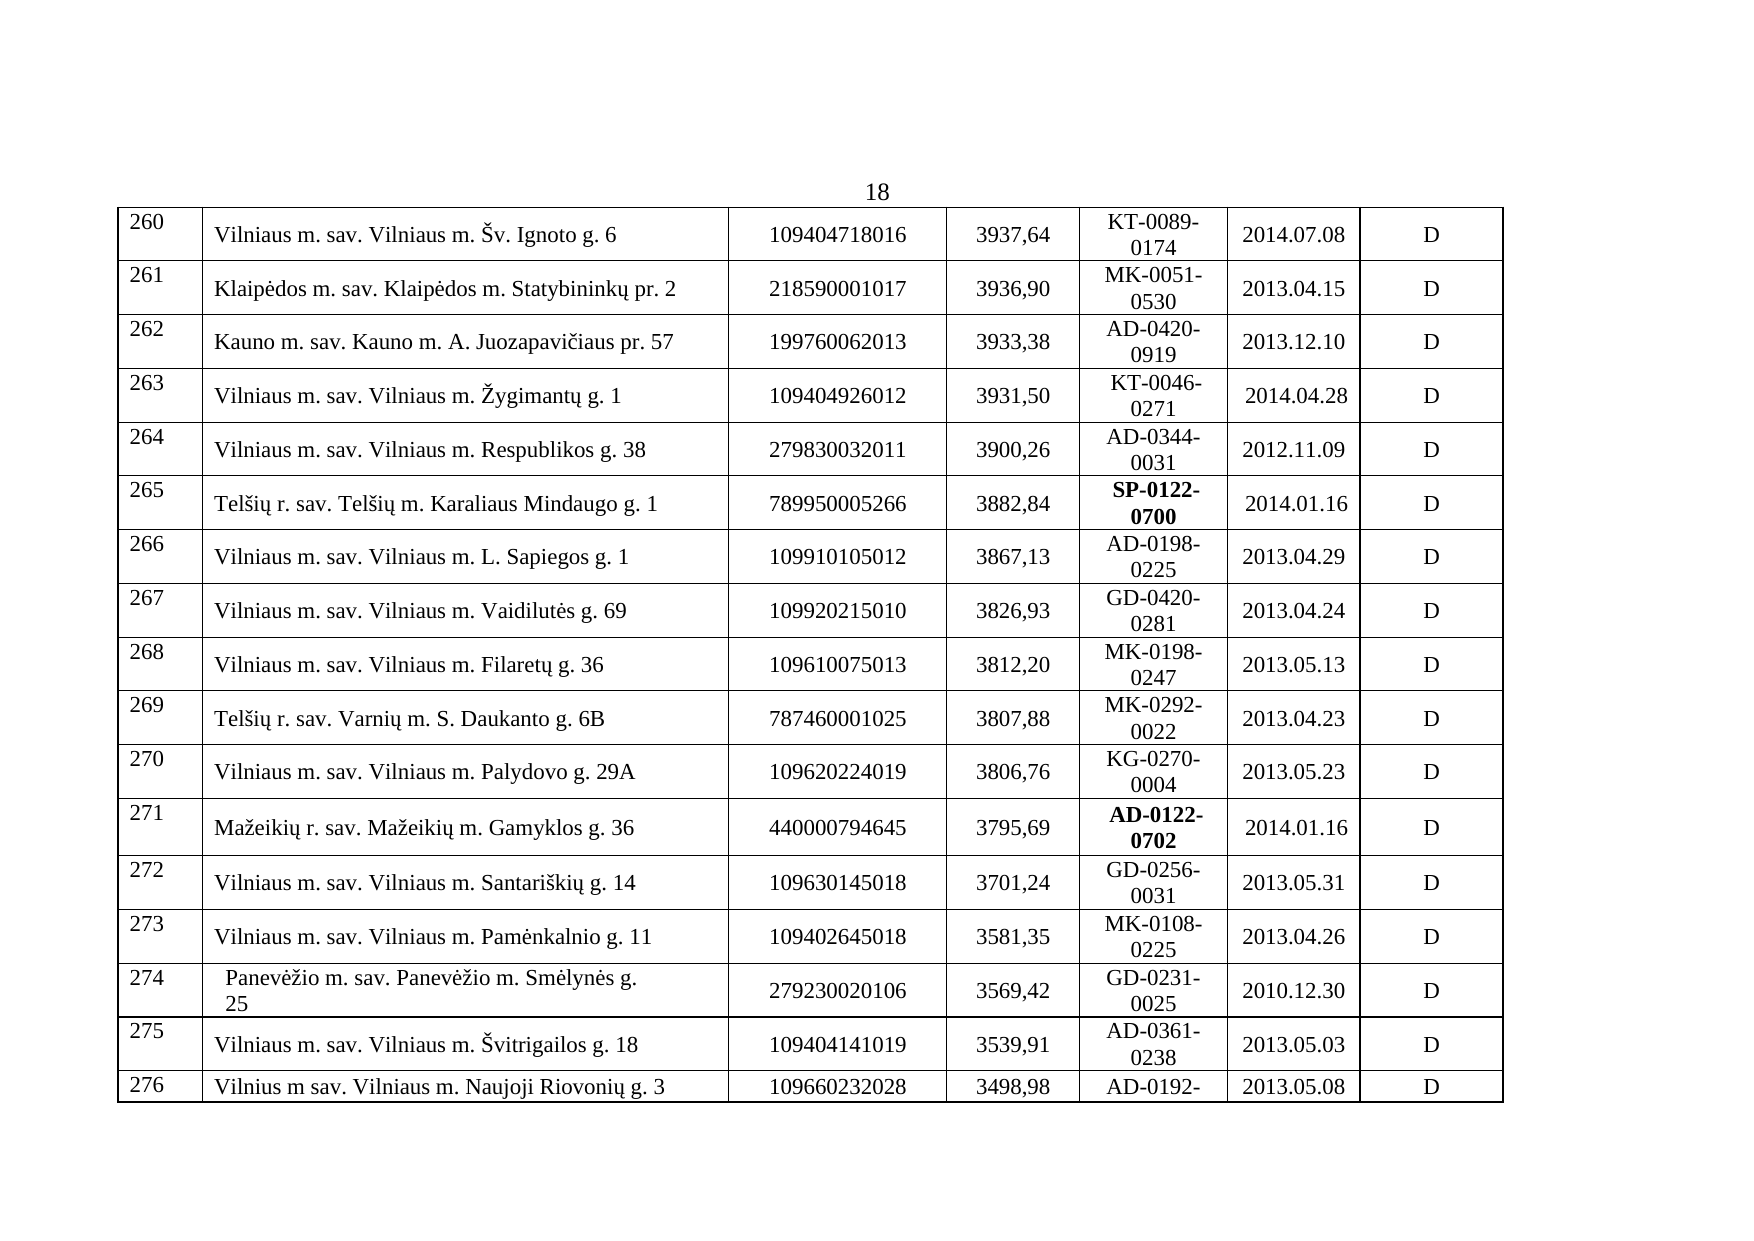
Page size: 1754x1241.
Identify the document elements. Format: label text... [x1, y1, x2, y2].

table_cell D [1361, 1018, 1502, 1070]
table_cell 2013.04.26 [1228, 910, 1359, 963]
table_cell 2013.12.10 [1228, 315, 1359, 368]
table_cell KG-0270-0004 [1080, 745, 1227, 798]
table_cell 262 [119, 315, 202, 368]
table_cell 199760062013 [729, 315, 946, 368]
table_cell 109610075013 [729, 638, 946, 690]
table_cell 2013.04.24 [1228, 584, 1359, 637]
table_cell SP-0122-0700 [1080, 476, 1227, 529]
table_cell 109920215010 [729, 584, 946, 637]
table_cell 269 [119, 691, 202, 744]
table_cell 264 [119, 423, 202, 475]
table_cell D [1361, 638, 1502, 690]
table_cell D [1361, 369, 1502, 422]
table_cell 3806,76 [947, 745, 1079, 798]
table_cell 3539,91 [947, 1018, 1079, 1070]
table_cell Vilniaus m. sav. Vilniaus m. Švitrigailos g. 18 [203, 1018, 728, 1070]
table_cell D [1361, 476, 1502, 529]
table_cell 3812,20 [947, 638, 1079, 690]
table_cell 3498,98 [947, 1071, 1079, 1101]
table_cell 109402645018 [729, 910, 946, 963]
table_cell 275 [119, 1018, 202, 1070]
table_cell 271 [119, 799, 202, 855]
table_cell 3701,24 [947, 856, 1079, 909]
table_cell MK-0292-0022 [1080, 691, 1227, 744]
table_cell D [1361, 1071, 1502, 1101]
table_cell 2013.05.31 [1228, 856, 1359, 909]
table_cell 267 [119, 584, 202, 637]
table_cell Telšių r. sav. Telšių m. Karaliaus Mindaugo g. 1 [203, 476, 728, 529]
table_cell 787460001025 [729, 691, 946, 744]
table_cell AD-0192- [1080, 1071, 1227, 1101]
table_cell AD-0420-0919 [1080, 315, 1227, 368]
table_cell [203, 964, 728, 1016]
table_cell 3931,50 [947, 369, 1079, 422]
table_cell Vilniaus m. sav. Vilniaus m. Palydovo g. 29A [203, 745, 728, 798]
table_cell 2014.07.08 [1228, 208, 1359, 260]
table_cell D [1361, 584, 1502, 637]
table_cell D [1361, 964, 1502, 1016]
table_cell 109660232028 [729, 1071, 946, 1101]
table_cell 440000794645 [729, 799, 946, 855]
table_cell 109404926012 [729, 369, 946, 422]
table_cell 2013.05.03 [1228, 1018, 1359, 1070]
table_cell GD-0256-0031 [1080, 856, 1227, 909]
table_cell Vilniaus m. sav. Vilniaus m. Pamėnkalnio g. 11 [203, 910, 728, 963]
table_cell 268 [119, 638, 202, 690]
table_cell 260 [119, 208, 202, 260]
table_cell 2013.04.15 [1228, 261, 1359, 314]
table_cell 261 [119, 261, 202, 314]
table_cell 272 [119, 856, 202, 909]
table_cell D [1361, 799, 1502, 855]
table_cell 109910105012 [729, 530, 946, 583]
table_cell D [1361, 423, 1502, 475]
table_cell 2013.05.23 [1228, 745, 1359, 798]
table_cell 266 [119, 530, 202, 583]
table_cell AD-0361-0238 [1080, 1018, 1227, 1070]
table_cell Vilniaus m. sav. Vilniaus m. Santariškių g. 14 [203, 856, 728, 909]
table_cell Vilniaus m. sav. Vilniaus m. L. Sapiegos g. 1 [203, 530, 728, 583]
table_cell MK-0051-0530 [1080, 261, 1227, 314]
table_cell D [1361, 745, 1502, 798]
table_cell D [1361, 910, 1502, 963]
table_cell 2013.05.08 [1228, 1071, 1359, 1101]
table_cell 3569,42 [947, 964, 1079, 1016]
table_cell 218590001017 [729, 261, 946, 314]
table_cell 3826,93 [947, 584, 1079, 637]
table_cell 109630145018 [729, 856, 946, 909]
table_cell 270 [119, 745, 202, 798]
table_cell D [1361, 856, 1502, 909]
table_cell 2012.11.09 [1228, 423, 1359, 475]
table_cell 3867,13 [947, 530, 1079, 583]
table_cell Telšių r. sav. Varnių m. S. Daukanto g. 6B [203, 691, 728, 744]
table_cell D [1361, 530, 1502, 583]
table_cell AD-0344-0031 [1080, 423, 1227, 475]
table_cell AD-0122-0702 [1080, 799, 1227, 855]
table_cell 2013.04.23 [1228, 691, 1359, 744]
table_cell Vilniaus m. sav. Vilniaus m. Filaretų g. 36 [203, 638, 728, 690]
table_cell 3933,38 [947, 315, 1079, 368]
table_cell MK-0108-0225 [1080, 910, 1227, 963]
table_cell GD-0231-0025 [1080, 964, 1227, 1016]
table_cell 3936,90 [947, 261, 1079, 314]
table_cell MK-0198-0247 [1080, 638, 1227, 690]
table_cell 109404718016 [729, 208, 946, 260]
table_cell 2013.04.29 [1228, 530, 1359, 583]
table_cell 274 [119, 964, 202, 1016]
table_cell 3900,26 [947, 423, 1079, 475]
table_cell Kauno m. sav. Kauno m. A. Juozapavičiaus pr. 57 [203, 315, 728, 368]
table_cell 109404141019 [729, 1018, 946, 1070]
table_cell Vilniaus m. sav. Vilniaus m. Žygimantų g. 1 [203, 369, 728, 422]
table_cell D [1361, 208, 1502, 260]
table_cell 2014.01.16 [1228, 476, 1359, 529]
table_cell 109620224019 [729, 745, 946, 798]
table_cell 2013.05.13 [1228, 638, 1359, 690]
table_cell D [1361, 315, 1502, 368]
table_cell 3581,35 [947, 910, 1079, 963]
table_cell 263 [119, 369, 202, 422]
table_cell 2014.01.16 [1228, 799, 1359, 855]
table_cell 3937,64 [947, 208, 1079, 260]
table_cell 273 [119, 910, 202, 963]
table_cell 279830032011 [729, 423, 946, 475]
table_cell Klaipėdos m. sav. Klaipėdos m. Statybininkų pr. 2 [203, 261, 728, 314]
table_cell AD-0198-0225 [1080, 530, 1227, 583]
table_cell Vilnius m sav. Vilniaus m. Naujoji Riovonių g. 3 [203, 1071, 728, 1101]
table_cell 279230020106 [729, 964, 946, 1016]
table_cell GD-0420-0281 [1080, 584, 1227, 637]
table_cell 3882,84 [947, 476, 1079, 529]
table_cell 265 [119, 476, 202, 529]
table_cell 3795,69 [947, 799, 1079, 855]
table_cell 276 [119, 1071, 202, 1101]
table_cell 789950005266 [729, 476, 946, 529]
table_cell 2010.12.30 [1228, 964, 1359, 1016]
table_cell D [1361, 691, 1502, 744]
table_cell KT-0089-0174 [1080, 208, 1227, 260]
table_cell 3807,88 [947, 691, 1079, 744]
table_cell Vilniaus m. sav. Vilniaus m. Respublikos g. 38 [203, 423, 728, 475]
table_cell Vilniaus m. sav. Vilniaus m. Vaidilutės g. 69 [203, 584, 728, 637]
table_cell Vilniaus m. sav. Vilniaus m. Šv. Ignoto g. 6 [203, 208, 728, 260]
table_cell D [1361, 261, 1502, 314]
table_cell KT-0046-0271 [1080, 369, 1227, 422]
table_header Panevėžio m. sav. Panevėžio m. Smėlynės g. 25 [214, 964, 654, 1016]
table_cell Mažeikių r. sav. Mažeikių m. Gamyklos g. 36 [203, 799, 728, 855]
table_cell 2014.04.28 [1228, 369, 1359, 422]
